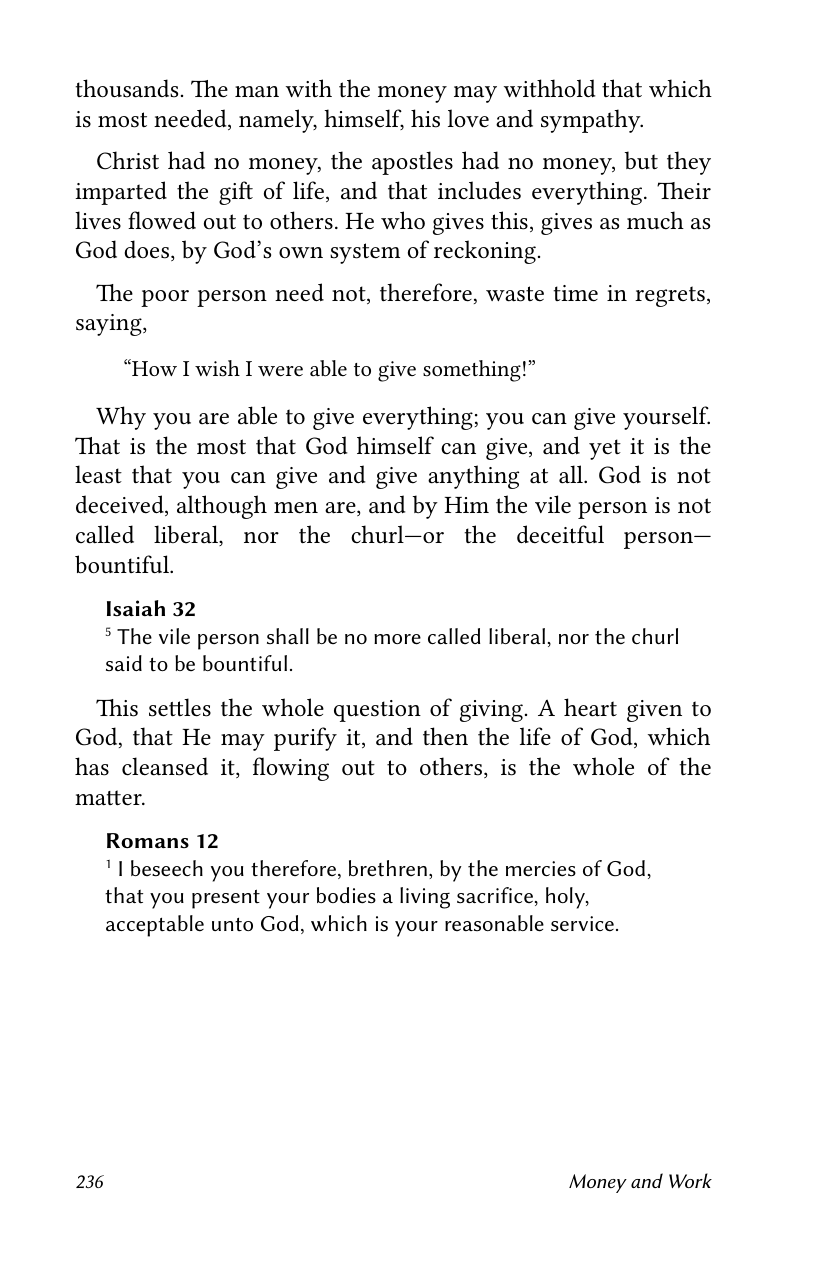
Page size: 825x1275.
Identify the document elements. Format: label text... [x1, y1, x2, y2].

text Isaiah 32 [105, 596, 712, 622]
text Romans 12 [105, 828, 712, 854]
text Why you are able to give everything; you can give yourself. That is the most that God himself can give, and yet it is the least that you can give and give anything at all. God is not deceived, although men are, and by Him the vile person is not called liberal, nor the churl—or the deceitful person—bountiful. [75, 402, 712, 580]
text 1 I beseech you therefore, brethren, by the mercies of God, that you present your bodies a living sacrifice, holy, acceptable unto God, which is your reasonable service. [105, 856, 682, 937]
text 5 The vile person shall be no more called liberal, nor the churl said to be bountiful. [105, 624, 682, 677]
text Christ had no money, the apostles had no money, but they imparted the gift of life, and that includes everything. Their lives flowed out to others. He who gives this, gives as much as God does, by God’s own system of reckoning. [75, 147, 712, 265]
text “How I wish I were able to give something!” [105, 356, 682, 382]
text This settles the whole question of giving. A heart given to God, that He may purify it, and then the life of God, which has cleansed it, flowing out to others, is the whole of the matter. [75, 693, 712, 812]
text thousands. The man with the money may withhold that which is most needed, namely, himself, his love and sympathy. [75, 75, 712, 133]
text The poor person need not, therefore, waste time in regrets, saying, [75, 278, 712, 337]
